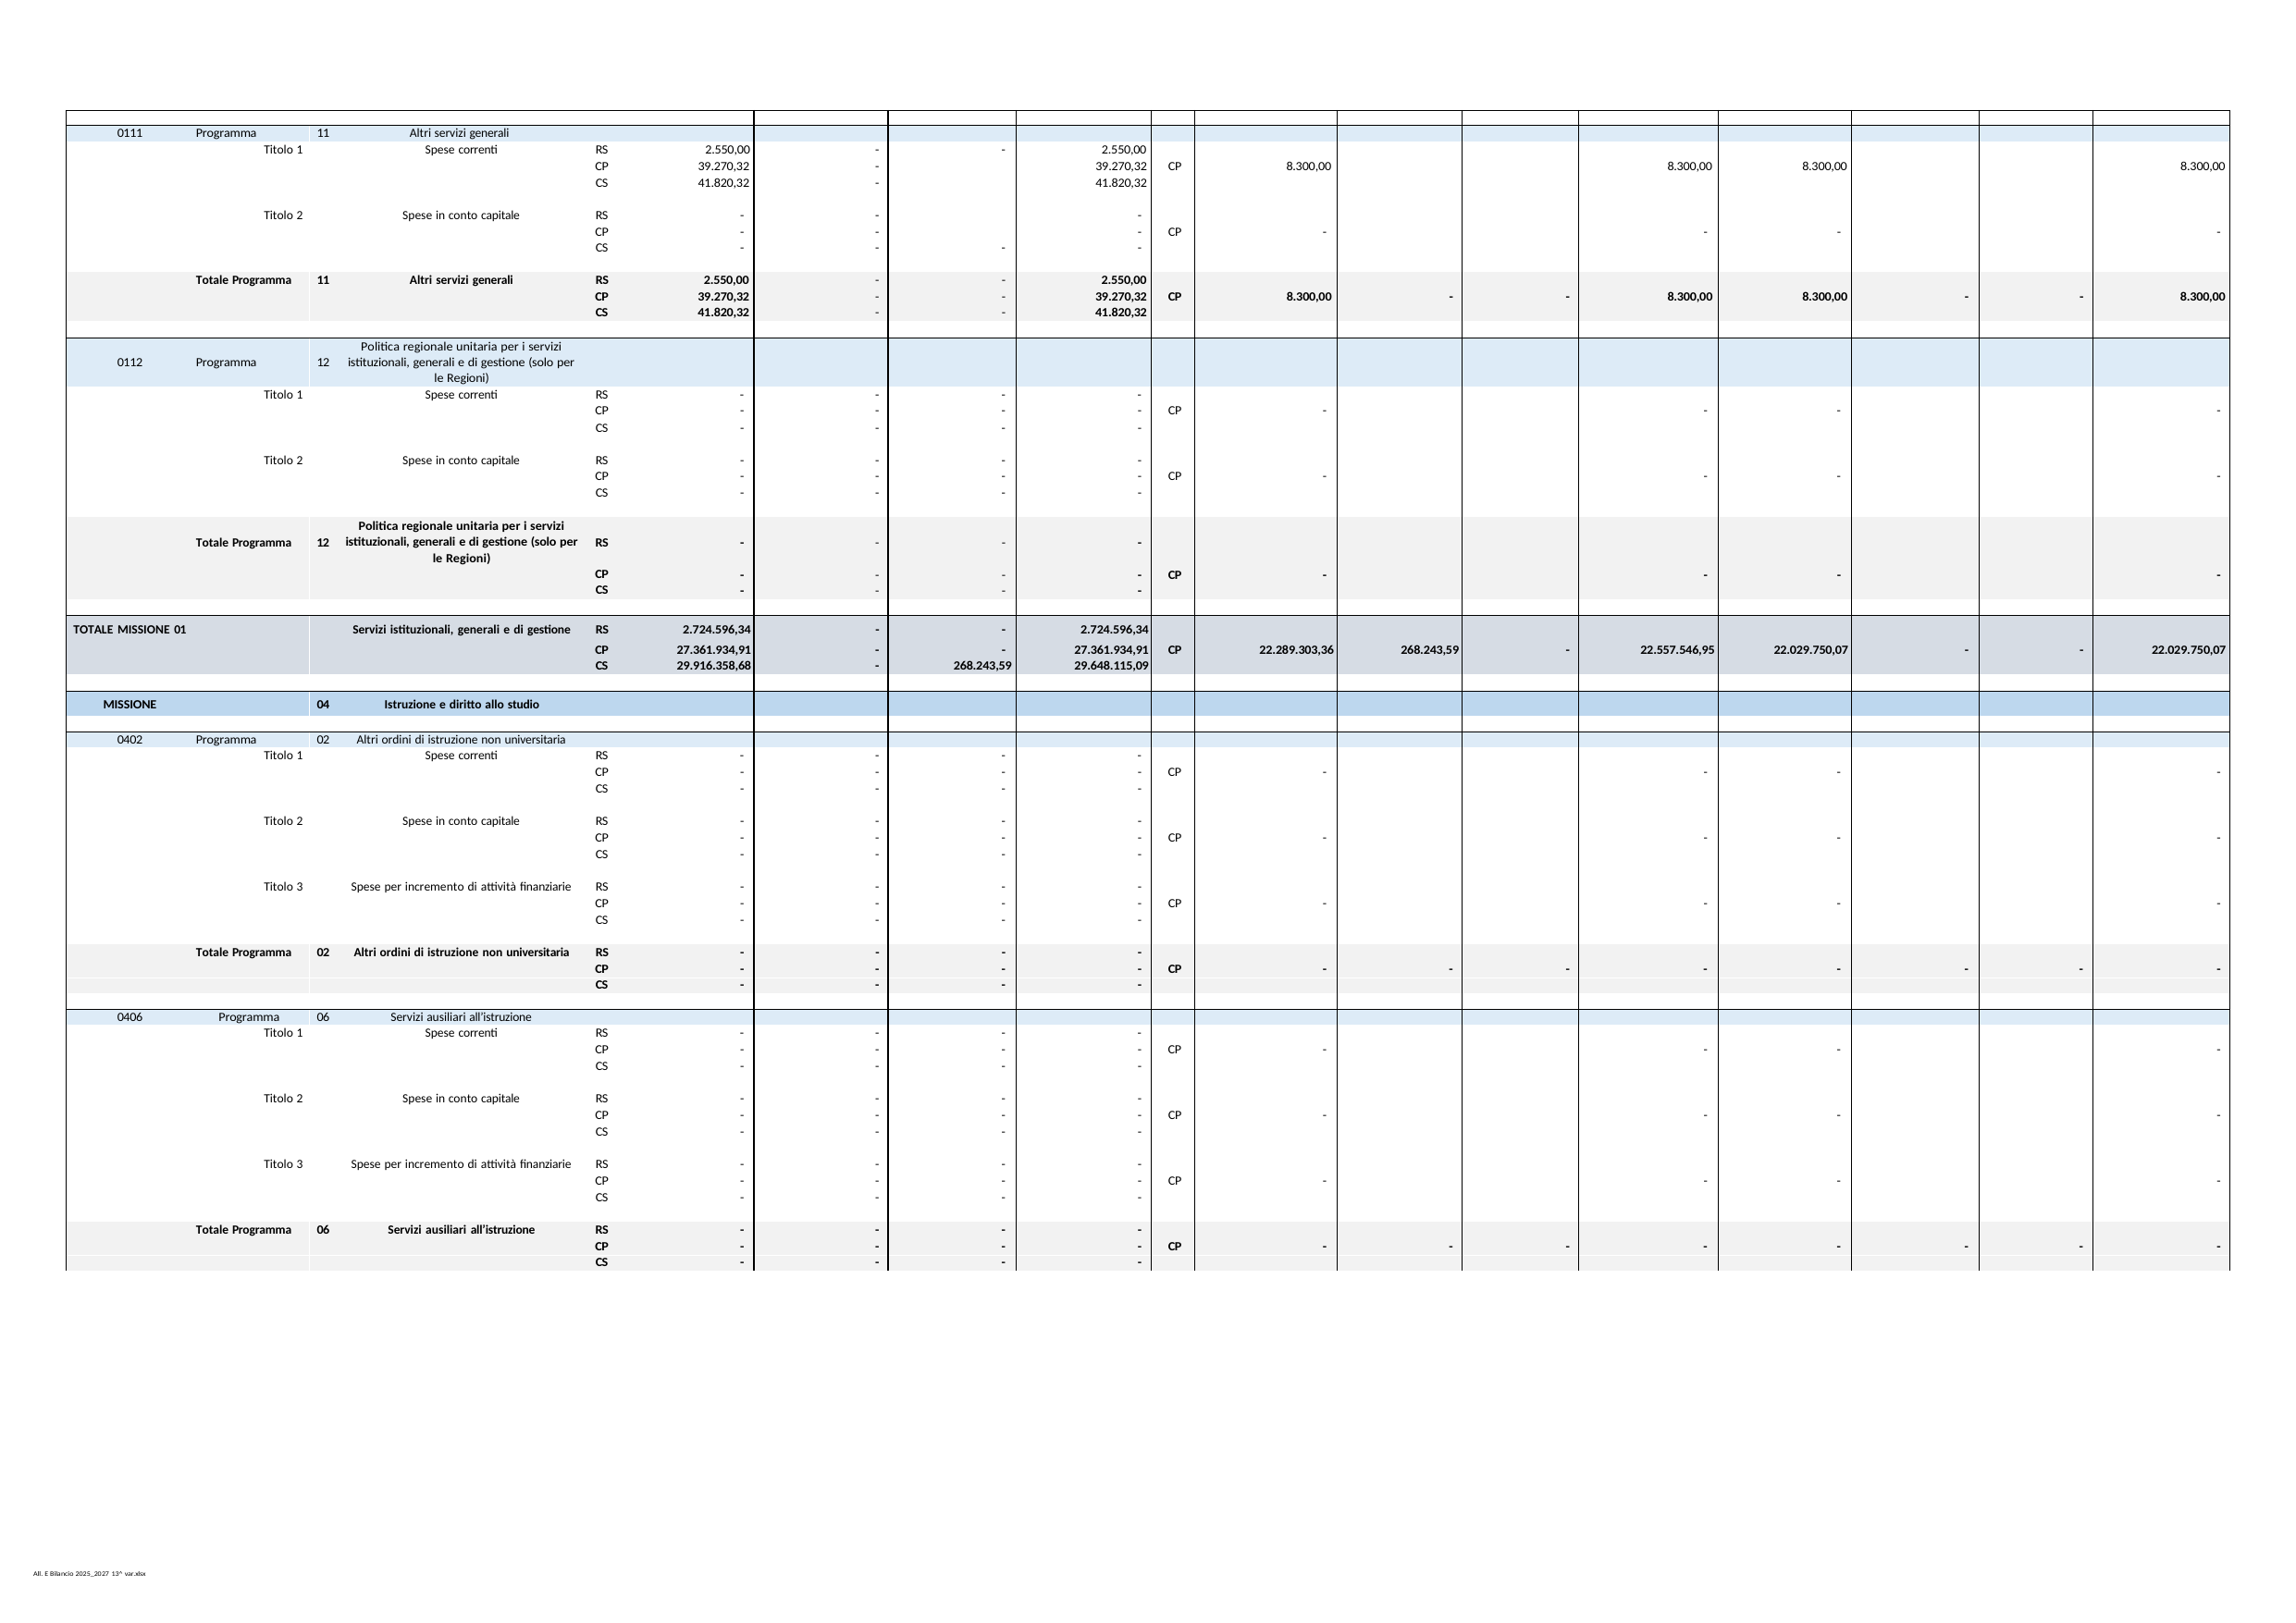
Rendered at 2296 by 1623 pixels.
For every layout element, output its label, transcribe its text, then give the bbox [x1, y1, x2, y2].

table_cell [1579, 1059, 1718, 1083]
table_cell - [1852, 1239, 1979, 1255]
table_cell [1579, 805, 1718, 830]
table_cell [582, 732, 621, 747]
table_cell [1195, 141, 1337, 159]
table_cell RS CP CS [582, 517, 621, 599]
table_cell RS [582, 944, 621, 962]
table_cell [1017, 716, 1151, 732]
table_cell [1195, 847, 1337, 871]
table_cell [1579, 674, 1718, 691]
table_cell [2093, 692, 2229, 716]
table_cell [310, 962, 340, 977]
table_cell - [1719, 1108, 1851, 1125]
table_cell [1980, 732, 2092, 747]
table_cell - [1579, 403, 1718, 420]
table_cell - [889, 420, 1016, 445]
table_cell [1195, 692, 1337, 716]
table_cell [67, 765, 191, 781]
table_cell [2093, 272, 2229, 289]
table_cell [191, 159, 309, 175]
table_cell [191, 659, 309, 674]
table_cell CP [1152, 1174, 1194, 1190]
table_cell [1719, 306, 1851, 321]
table_cell 8.300,00 [1579, 159, 1718, 175]
table_cell [1980, 993, 2092, 1009]
table_cell [1980, 306, 2092, 321]
table_cell - [1195, 765, 1337, 781]
table_cell [755, 674, 887, 691]
table_cell [1338, 322, 1462, 337]
table_cell [2093, 338, 2229, 387]
table_cell Titolo 2 [191, 805, 309, 830]
table_cell - [621, 962, 753, 977]
table_cell [310, 616, 340, 640]
table_cell [310, 781, 340, 805]
table_cell [1463, 517, 1578, 599]
table_cell [1463, 747, 1578, 944]
table_cell - [889, 962, 1016, 977]
table_cell - [889, 944, 1016, 962]
table_cell [310, 659, 340, 674]
table_cell - [755, 159, 887, 175]
table_cell [1579, 781, 1718, 805]
table_cell [1980, 692, 2092, 716]
table_cell - [1579, 1174, 1718, 1190]
table_cell [67, 896, 191, 913]
table_cell CP [1152, 403, 1194, 420]
table_cell [1852, 659, 1979, 674]
table_cell [1195, 1256, 1337, 1271]
table_cell [310, 159, 340, 175]
table_cell [1195, 584, 1337, 599]
table_cell - [755, 616, 887, 640]
table_cell - [621, 747, 753, 765]
table_cell - [755, 445, 887, 469]
table_cell [1719, 584, 1851, 599]
table_cell Titolo 2 [191, 1083, 309, 1108]
table_cell [67, 272, 191, 289]
table_cell [310, 978, 340, 993]
table_cell [1152, 805, 1194, 830]
table_cell CP [1152, 896, 1194, 913]
table_cell [2093, 420, 2229, 445]
table_cell [340, 1256, 582, 1271]
table_cell [582, 338, 621, 387]
table_cell [1195, 1010, 1337, 1025]
table_cell - [2093, 1108, 2229, 1125]
table_cell - [1017, 517, 1151, 559]
table_cell - [621, 1149, 753, 1174]
table_cell [67, 599, 753, 615]
table_cell [310, 486, 340, 517]
table_cell - [755, 225, 887, 240]
table_cell - [621, 871, 753, 896]
table_cell [889, 674, 1016, 691]
table_cell - [1017, 1025, 1151, 1042]
table_cell - [889, 830, 1016, 847]
table_cell [1463, 1256, 1578, 1271]
table_cell [1195, 716, 1337, 732]
table_cell RS [582, 747, 621, 765]
table_cell [191, 1042, 309, 1059]
table_cell [1980, 1010, 2092, 1025]
table_cell [1579, 141, 1718, 159]
table_cell [340, 1190, 582, 1222]
table_cell [67, 387, 191, 403]
table_cell [1719, 993, 1851, 1009]
table_cell - [1017, 1059, 1151, 1083]
table_cell - [755, 175, 887, 200]
table_cell [1195, 805, 1337, 830]
table_cell [1195, 659, 1337, 674]
table_cell CS [582, 659, 621, 674]
table_cell [1463, 674, 1578, 691]
table_cell Politica regionale unitaria per i servizi istituzionali, generali e di gestione (solo per le Regioni) [340, 517, 582, 599]
table_cell - [1719, 559, 1851, 584]
table_cell CS [582, 913, 621, 944]
table_cell [1017, 674, 1151, 691]
table_cell [2093, 111, 2229, 125]
table_cell CP [582, 896, 621, 913]
table_cell - [755, 978, 887, 993]
table_cell - [889, 469, 1016, 486]
table_cell [1152, 387, 1194, 403]
table_cell [1017, 732, 1151, 747]
table_cell [1852, 517, 1979, 599]
table_cell [1852, 599, 1979, 615]
table_cell [67, 469, 191, 486]
table_cell [1579, 387, 1718, 403]
table_cell [1852, 944, 1979, 962]
table_cell - [1017, 486, 1151, 517]
table_cell [2093, 1025, 2229, 1042]
table_cell - [621, 1222, 753, 1239]
table_cell 22.029.750,07 [2093, 640, 2229, 659]
table_cell [191, 1190, 309, 1222]
table_cell - [621, 403, 753, 420]
table_cell [1579, 1025, 1718, 1042]
table_cell [67, 1239, 191, 1255]
table_cell [340, 306, 582, 321]
table_cell - [889, 1190, 1016, 1222]
table_cell TOTALE MISSIONE 01 [67, 616, 191, 640]
table_cell [1719, 240, 1851, 272]
table_cell [67, 805, 191, 830]
table_cell [2093, 1010, 2229, 1025]
table_cell [191, 765, 309, 781]
table_cell - [1980, 1239, 2092, 1255]
table_cell [340, 225, 582, 240]
table_cell - [621, 225, 753, 240]
table_cell [310, 640, 340, 659]
table_cell [1719, 387, 1851, 403]
table_cell - [755, 240, 887, 272]
table_cell 22.557.546,95 [1579, 640, 1718, 659]
table_cell [1579, 1222, 1718, 1239]
table_cell [1152, 126, 1194, 141]
table_cell [1579, 659, 1718, 674]
table_cell [1719, 1010, 1851, 1025]
table_cell [2093, 599, 2229, 615]
table_cell [1980, 126, 2092, 141]
table_cell [340, 781, 582, 805]
table_cell [67, 175, 191, 200]
table_cell RS [582, 200, 621, 224]
table_cell [1719, 659, 1851, 674]
table_cell [67, 322, 753, 337]
table_cell RS [582, 1083, 621, 1108]
table_cell - [621, 1025, 753, 1042]
table_cell - [889, 1174, 1016, 1190]
table_cell [2093, 584, 2229, 599]
table_cell [191, 240, 309, 272]
table_cell RS [582, 141, 621, 159]
table_cell [191, 616, 309, 640]
table_cell [1463, 692, 1578, 716]
table_cell [1463, 978, 1578, 993]
table_cell [1017, 126, 1151, 141]
table_cell CP [582, 289, 621, 306]
table_cell 22.029.750,07 [1719, 640, 1851, 659]
table_cell [1152, 732, 1194, 747]
table_cell [191, 1174, 309, 1190]
table_cell [2093, 805, 2229, 830]
table_cell [67, 871, 191, 896]
table_cell [1463, 716, 1578, 732]
table_cell [310, 1174, 340, 1190]
table_cell [191, 962, 309, 977]
table_cell [1195, 338, 1337, 387]
table_cell [67, 289, 191, 306]
table_cell [1017, 322, 1151, 337]
table_cell [1195, 781, 1337, 805]
table_cell - [2093, 1239, 2229, 1255]
table_cell [340, 896, 582, 913]
table_cell [1719, 674, 1851, 691]
table_cell [1852, 978, 1979, 993]
table_cell - [1017, 871, 1151, 896]
table_cell [191, 469, 309, 486]
table_cell [1719, 1190, 1851, 1222]
table_cell [1579, 913, 1718, 944]
table_cell [1980, 1222, 2092, 1239]
table_cell [1195, 517, 1337, 559]
table_cell [2093, 871, 2229, 896]
table_cell [310, 420, 340, 445]
table_cell [340, 830, 582, 847]
table_cell - [755, 486, 887, 517]
table_cell [1338, 126, 1462, 141]
table_cell [1338, 1256, 1462, 1271]
table_cell 8.300,00 [2093, 289, 2229, 306]
table_cell 2.550,00 [1017, 141, 1151, 159]
table_cell [1195, 978, 1337, 993]
table_cell [1719, 1222, 1851, 1239]
table_cell [191, 847, 309, 871]
table_cell - [2093, 962, 2229, 977]
table_cell - [1017, 781, 1151, 805]
table_cell 8.300,00 [1195, 289, 1337, 306]
table_cell [67, 659, 191, 674]
table_cell [340, 289, 582, 306]
table_cell CP [582, 1108, 621, 1125]
table_cell - [621, 1108, 753, 1125]
table_cell [2093, 1059, 2229, 1083]
table_cell RS [582, 1222, 621, 1239]
table_cell [1195, 126, 1337, 141]
table_cell [1152, 1149, 1194, 1174]
table_cell Titolo 1 [191, 1025, 309, 1042]
table_cell Programma [191, 1010, 309, 1025]
table_cell [191, 175, 309, 200]
table_cell - [889, 896, 1016, 913]
table_cell - [889, 1059, 1016, 1083]
table_cell [1463, 306, 1578, 321]
table_cell - [889, 559, 1016, 584]
table_cell - [1195, 469, 1337, 486]
table_cell [1338, 978, 1462, 993]
table_cell - [755, 1059, 887, 1083]
table_cell - [755, 962, 887, 977]
table_cell [621, 338, 753, 387]
table_cell [310, 1239, 340, 1255]
table_cell [1338, 338, 1462, 387]
table_cell CP [1152, 1108, 1194, 1125]
table_cell CP [1152, 1042, 1194, 1059]
table_cell [1719, 692, 1851, 716]
table_cell [1719, 1256, 1851, 1271]
table_cell [1980, 272, 2092, 289]
table_cell - [889, 584, 1016, 599]
table_cell [1152, 240, 1194, 272]
table_cell [1980, 599, 2092, 615]
table_cell [191, 896, 309, 913]
table_cell [1338, 517, 1462, 599]
table_cell - [755, 659, 887, 674]
table_cell - [2093, 1174, 2229, 1190]
table_cell [1719, 781, 1851, 805]
table_cell - [889, 387, 1016, 403]
table_cell - [1719, 1174, 1851, 1190]
table_cell Titolo 3 [191, 1149, 309, 1174]
table_cell - [755, 765, 887, 781]
table_cell [1719, 141, 1851, 159]
table_cell [1017, 111, 1151, 125]
table_cell Titolo 3 [191, 871, 309, 896]
table_cell - [889, 1042, 1016, 1059]
table_cell CP [1152, 962, 1194, 977]
table_cell CS [582, 1059, 621, 1083]
table_cell [1152, 1222, 1194, 1239]
table_cell - [889, 272, 1016, 289]
table_cell [67, 674, 753, 691]
table_cell [1980, 1256, 2092, 1271]
table_cell - [621, 200, 753, 224]
table_cell - [1017, 445, 1151, 469]
table_cell Spese per incremento di attività finanziarie [340, 1149, 582, 1174]
table_cell 8.300,00 [2093, 159, 2229, 175]
table_cell - [1195, 1239, 1337, 1255]
table_cell [191, 225, 309, 240]
table_cell - [1719, 469, 1851, 486]
table_cell [1195, 445, 1337, 469]
table_cell [191, 692, 309, 716]
table_cell Istruzione e diritto allo studio [340, 692, 582, 716]
table_cell [1579, 445, 1718, 469]
table_cell [1852, 1222, 1979, 1239]
table_cell Spese correnti [340, 747, 582, 765]
table_cell - [1463, 289, 1578, 306]
table_cell [310, 1083, 340, 1108]
table_cell [2093, 978, 2229, 993]
table_cell [1852, 732, 1979, 747]
table_cell [1017, 692, 1151, 716]
table_cell [310, 240, 340, 272]
table_cell [1719, 599, 1851, 615]
table_cell [191, 306, 309, 321]
table_cell [1852, 141, 1979, 272]
table_cell 8.300,00 [1719, 289, 1851, 306]
table_cell [1980, 387, 2092, 517]
table_cell - [889, 1149, 1016, 1174]
table_cell [2093, 732, 2229, 747]
table_cell [1017, 599, 1151, 615]
table_cell CP [1152, 559, 1194, 584]
table_cell [1719, 420, 1851, 445]
table_cell - [2093, 559, 2229, 584]
table_cell [1852, 306, 1979, 321]
table_cell [1463, 387, 1578, 517]
table_cell [889, 126, 1016, 141]
table_cell [310, 200, 340, 224]
table_cell [67, 847, 191, 871]
table_cell [1980, 944, 2092, 962]
table_cell - [621, 1083, 753, 1108]
table_cell [1980, 674, 2092, 691]
table_cell [1579, 126, 1718, 141]
table_cell [2093, 141, 2229, 159]
table_cell [1152, 659, 1194, 674]
table_cell [1980, 517, 2092, 599]
table_cell - [889, 747, 1016, 765]
table_cell [1152, 781, 1194, 805]
table_cell [1195, 111, 1337, 125]
table_cell [1338, 141, 1462, 272]
table_cell Totale Programma [191, 1222, 309, 1239]
table_cell - [1195, 962, 1337, 977]
table_cell - [621, 830, 753, 847]
table_cell [1579, 338, 1718, 387]
table_cell [1338, 716, 1462, 732]
table_cell [1719, 732, 1851, 747]
table_cell [310, 445, 340, 469]
table_cell [310, 1190, 340, 1222]
table_cell 06 [310, 1010, 340, 1025]
table_cell [67, 517, 191, 599]
table_cell [1152, 486, 1194, 517]
table_cell [1152, 674, 1194, 691]
table_cell - [1017, 1125, 1151, 1149]
table_cell - [1463, 962, 1578, 977]
table_cell [310, 747, 340, 765]
table_cell Servizi ausiliari all’istruzione [340, 1010, 582, 1025]
table_cell - [755, 913, 887, 944]
table_cell 29.916.358,68 [621, 659, 753, 674]
table_cell [1579, 486, 1718, 517]
table_cell CP [582, 962, 621, 977]
table_cell [340, 420, 582, 445]
table_cell 0112 [67, 338, 191, 387]
table_cell [310, 175, 340, 200]
table_cell [1152, 306, 1194, 321]
table_cell - [621, 944, 753, 962]
table_cell [1338, 306, 1462, 321]
table_cell [1852, 674, 1979, 691]
table_cell - [1338, 289, 1462, 306]
table_cell - [1719, 225, 1851, 240]
table_cell [2093, 747, 2229, 765]
table_cell CS [582, 1256, 621, 1271]
table_cell [1195, 387, 1337, 403]
table_cell [1152, 747, 1194, 765]
table_cell - [1017, 225, 1151, 240]
table_cell [1195, 240, 1337, 272]
table_cell CP [582, 159, 621, 175]
table_cell - [621, 486, 753, 517]
table_cell [310, 1042, 340, 1059]
table_cell - [889, 1222, 1016, 1239]
table_cell [191, 830, 309, 847]
table_cell - [755, 781, 887, 805]
table_cell [1195, 322, 1337, 337]
table_cell [1152, 871, 1194, 896]
table_cell [340, 403, 582, 420]
table_cell 0111 [67, 126, 191, 141]
table_cell - [1980, 962, 2092, 977]
table_cell [1152, 944, 1194, 962]
table_cell 39.270,32 [621, 289, 753, 306]
table_cell - [889, 403, 1016, 420]
table_cell - [1579, 830, 1718, 847]
table_cell [1152, 913, 1194, 944]
table_cell - [1579, 1108, 1718, 1125]
table_cell [310, 896, 340, 913]
table_cell [1338, 659, 1462, 674]
table_cell - [1017, 1239, 1151, 1255]
table_cell Titolo 1 [191, 387, 309, 403]
table_cell [1579, 240, 1718, 272]
table_cell [1195, 1125, 1337, 1149]
table_cell [1980, 659, 2092, 674]
table_cell [67, 306, 191, 321]
table_cell - [889, 871, 1016, 896]
table_cell [1195, 486, 1337, 517]
table_cell [1579, 732, 1718, 747]
table_cell [1579, 871, 1718, 896]
table_cell - [1195, 559, 1337, 584]
table_cell - [621, 1125, 753, 1149]
table_cell [340, 175, 582, 200]
table_cell CP [582, 1042, 621, 1059]
table_cell - [755, 847, 887, 871]
table_cell Politica regionale unitaria per i servizi istituzionali, generali e di gestione (solo per le Regioni) [340, 338, 582, 387]
table_cell [2093, 1256, 2229, 1271]
table_cell [1195, 599, 1337, 615]
table_cell [2093, 659, 2229, 674]
table_cell Servizi ausiliari all’istruzione [340, 1222, 582, 1239]
table_cell [67, 486, 191, 517]
table_cell [1719, 486, 1851, 517]
table_cell - [1017, 240, 1151, 272]
table_cell [340, 962, 582, 977]
table_cell - [1017, 944, 1151, 962]
table_cell [755, 338, 887, 387]
table_cell - [755, 387, 887, 403]
table_cell [1195, 993, 1337, 1009]
table_cell [340, 1042, 582, 1059]
table_cell [1338, 732, 1462, 747]
table_cell - [889, 141, 1016, 159]
table_cell [1152, 517, 1194, 559]
table_cell CP [582, 1239, 621, 1255]
table_cell [889, 159, 1016, 175]
table_cell [340, 159, 582, 175]
table_cell [340, 847, 582, 871]
table_cell - [889, 1239, 1016, 1255]
table_cell - [1579, 896, 1718, 913]
table_cell [1463, 616, 1578, 640]
table_cell - [1579, 1042, 1718, 1059]
table_cell CP [582, 765, 621, 781]
table_cell 268.243,59 [889, 659, 1016, 674]
table_cell [1719, 847, 1851, 871]
table_cell [621, 692, 753, 716]
table_cell RS [582, 387, 621, 403]
table_cell 12 [310, 338, 340, 387]
table_cell [67, 1149, 191, 1174]
table_cell [340, 659, 582, 674]
table_cell [621, 1010, 753, 1025]
table_cell [67, 1190, 191, 1222]
table_cell [2093, 175, 2229, 200]
table_cell - [621, 1059, 753, 1083]
table_cell [889, 200, 1016, 224]
table_cell [2093, 1222, 2229, 1239]
table_cell [1152, 141, 1194, 159]
table_cell [1719, 871, 1851, 896]
table_cell [755, 732, 887, 747]
table_cell - [755, 1125, 887, 1149]
table_cell [67, 781, 191, 805]
table_cell [1195, 1222, 1337, 1239]
table_cell [67, 944, 191, 962]
table_cell [1463, 993, 1578, 1009]
table_cell [310, 1256, 340, 1271]
table_cell - [1579, 962, 1718, 977]
table_cell [1852, 338, 1979, 387]
table_cell - [755, 1025, 887, 1042]
table_cell 11 [310, 272, 340, 289]
table_cell [1338, 993, 1462, 1009]
table_cell [1719, 747, 1851, 765]
table_cell [1719, 126, 1851, 141]
table_cell RS [582, 1149, 621, 1174]
table_cell Programma [191, 338, 309, 387]
table_cell [1980, 111, 2092, 125]
table_cell - [1719, 403, 1851, 420]
table_cell 27.361.934,91 [1017, 640, 1151, 659]
table_cell - [1719, 962, 1851, 977]
table_cell RS [582, 1025, 621, 1042]
table_cell [67, 1025, 191, 1042]
table_cell [310, 1025, 340, 1042]
table_cell [889, 692, 1016, 716]
table_cell [1152, 200, 1194, 224]
table_cell - [889, 1108, 1016, 1125]
table_cell CP [1152, 469, 1194, 486]
table_cell CP [1152, 640, 1194, 659]
table_cell [67, 1083, 191, 1108]
table_cell [67, 978, 191, 993]
table_cell [1152, 616, 1194, 640]
table_cell [1463, 272, 1578, 289]
table_cell [2093, 781, 2229, 805]
table_cell [1719, 944, 1851, 962]
table_cell - [889, 847, 1016, 871]
table_cell - [1017, 200, 1151, 224]
table_cell [340, 1174, 582, 1190]
table_cell - [621, 387, 753, 403]
table_cell - [889, 781, 1016, 805]
table_cell [1579, 599, 1718, 615]
table_cell [1719, 1025, 1851, 1042]
table_cell 0402 [67, 732, 191, 747]
table_cell 41.820,32 [621, 175, 753, 200]
table_cell [1719, 913, 1851, 944]
table_cell Titolo 2 [191, 445, 309, 469]
table_cell [582, 1010, 621, 1025]
table_cell [1980, 747, 2092, 944]
table_cell [1195, 674, 1337, 691]
table_cell [1980, 616, 2092, 640]
table_cell [1152, 993, 1194, 1009]
table_cell - [889, 306, 1016, 321]
table_cell RS [582, 616, 621, 640]
table_cell 12 [310, 517, 340, 599]
table_cell [1579, 1083, 1718, 1108]
table_cell [340, 1125, 582, 1149]
table_cell - [755, 944, 887, 962]
table_cell - [755, 517, 887, 559]
table_cell [1195, 1025, 1337, 1042]
table_cell 06 [310, 1222, 340, 1239]
table_cell [1152, 584, 1194, 599]
table_cell [2093, 486, 2229, 517]
table_cell [1719, 517, 1851, 559]
table_cell 8.300,00 [1579, 289, 1718, 306]
table_cell [1152, 1059, 1194, 1083]
table_cell Programma [191, 126, 309, 141]
table_cell [1195, 1149, 1337, 1174]
table_cell [1195, 871, 1337, 896]
table_cell [755, 692, 887, 716]
table_cell [2093, 1083, 2229, 1108]
table_cell - [621, 1256, 753, 1271]
table_cell - [621, 765, 753, 781]
table_cell - [2093, 469, 2229, 486]
table_cell [67, 1222, 191, 1239]
table_cell [1195, 732, 1337, 747]
table_cell [1195, 200, 1337, 224]
table_cell [889, 1010, 1016, 1025]
table_cell [2093, 716, 2229, 732]
table_cell [1579, 1010, 1718, 1025]
table_cell 11 [310, 126, 340, 141]
table_cell [191, 781, 309, 805]
table_cell - [1017, 469, 1151, 486]
table_cell [1195, 616, 1337, 640]
table_cell [1463, 1025, 1578, 1222]
table_cell [340, 469, 582, 486]
table_cell - [1017, 1174, 1151, 1190]
table_cell [2093, 445, 2229, 469]
table_cell [310, 805, 340, 830]
table_cell - [1017, 1083, 1151, 1108]
table_cell [191, 978, 309, 993]
table_cell [67, 111, 753, 125]
table_cell - [1463, 640, 1578, 659]
table_cell Totale Programma [191, 272, 309, 289]
table_cell [1195, 175, 1337, 200]
table_cell CP [582, 403, 621, 420]
table_cell Servizi istituzionali, generali e di gestione [340, 616, 582, 640]
table_cell - [889, 517, 1016, 559]
table_cell [67, 1174, 191, 1190]
table_cell [2093, 387, 2229, 403]
table_cell [67, 200, 191, 224]
table_cell [67, 830, 191, 847]
table_cell CP [1152, 225, 1194, 240]
table_cell [310, 1059, 340, 1083]
table_cell - [755, 584, 887, 599]
table_cell [2093, 1190, 2229, 1222]
table_cell Altri servizi generali [340, 126, 753, 141]
table_cell - [1579, 469, 1718, 486]
table_cell CS [582, 978, 621, 993]
table_cell [1579, 944, 1718, 962]
table_cell [889, 225, 1016, 240]
table_cell [67, 716, 753, 732]
table_cell [1338, 387, 1462, 517]
table_cell [1852, 111, 1979, 125]
table_cell [191, 1125, 309, 1149]
table_cell Spese in conto capitale [340, 1083, 582, 1108]
table_cell - [755, 200, 887, 224]
table_cell 22.289.303,36 [1195, 640, 1337, 659]
table_cell 2.724.596,34 [621, 616, 753, 640]
table_cell [1017, 1010, 1151, 1025]
table_cell CS [582, 306, 621, 321]
table_cell [1195, 420, 1337, 445]
table_cell 2.550,00 [621, 272, 753, 289]
table_cell [310, 306, 340, 321]
table_cell [1852, 272, 1979, 289]
table_cell [2093, 1125, 2229, 1149]
table_cell [1719, 272, 1851, 289]
table_cell [340, 913, 582, 944]
table_cell 04 [310, 692, 340, 716]
table_cell CP [1152, 1239, 1194, 1255]
table_cell [1463, 322, 1578, 337]
table_cell - [2093, 765, 2229, 781]
table_cell - [1017, 1042, 1151, 1059]
table_cell - [755, 1149, 887, 1174]
table_cell [1579, 616, 1718, 640]
table_cell CS [582, 240, 621, 272]
table_cell [1338, 1025, 1462, 1222]
table_cell [67, 962, 191, 977]
table_cell - [621, 469, 753, 486]
table_cell [1152, 420, 1194, 445]
table_cell [1980, 978, 2092, 993]
table_cell [889, 338, 1016, 387]
table_cell CP [582, 640, 621, 659]
table_cell [1152, 692, 1194, 716]
table_cell - [1017, 847, 1151, 871]
table_cell - [755, 469, 887, 486]
table_cell RS [582, 871, 621, 896]
table_cell [340, 978, 582, 993]
table_cell [310, 1125, 340, 1149]
table_cell [1719, 805, 1851, 830]
table_cell [67, 1059, 191, 1083]
table_cell [191, 1108, 309, 1125]
table_cell [889, 716, 1016, 732]
table_cell [1463, 599, 1578, 615]
table_cell - [1579, 1239, 1718, 1255]
table_cell [1852, 747, 1979, 944]
table_cell 39.270,32 [1017, 159, 1151, 175]
table_cell - [755, 830, 887, 847]
table_cell [1152, 1010, 1194, 1025]
table_cell - [889, 1025, 1016, 1042]
table_cell [2093, 200, 2229, 224]
table_cell - [1852, 640, 1979, 659]
table_cell [1579, 111, 1718, 125]
table_cell - [1017, 978, 1151, 993]
table_cell [1017, 338, 1151, 387]
table_cell [191, 289, 309, 306]
table_cell Spese correnti [340, 1025, 582, 1042]
table_cell - [755, 272, 887, 289]
table_cell - [1017, 765, 1151, 781]
table_cell - [621, 978, 753, 993]
table_cell Spese in conto capitale [340, 805, 582, 830]
table_cell 39.270,32 [621, 159, 753, 175]
table_cell [1195, 913, 1337, 944]
table_cell [310, 403, 340, 420]
table_cell [310, 1108, 340, 1125]
table_cell [191, 486, 309, 517]
table_cell Titolo 1 [191, 141, 309, 159]
table_cell - [755, 420, 887, 445]
table_cell [582, 692, 621, 716]
table_cell Titolo 2 [191, 200, 309, 224]
table_cell Spese correnti [340, 141, 582, 159]
table_cell [1195, 1059, 1337, 1083]
table_cell [1152, 272, 1194, 289]
table_cell [755, 599, 887, 615]
table_cell [1852, 387, 1979, 517]
table_cell [1338, 944, 1462, 962]
table_cell [755, 111, 887, 125]
table_cell [889, 993, 1016, 1009]
table_cell - [621, 1042, 753, 1059]
table_cell RS [582, 445, 621, 469]
table_cell [1719, 322, 1851, 337]
table_cell - [755, 1239, 887, 1255]
table_cell - [1195, 225, 1337, 240]
table_cell - [889, 1125, 1016, 1149]
table_cell - [621, 420, 753, 445]
table_cell - [1017, 403, 1151, 420]
table_cell RS [582, 805, 621, 830]
table_cell [67, 240, 191, 272]
table_cell - [621, 805, 753, 830]
table_cell [2093, 240, 2229, 272]
table_cell [755, 126, 887, 141]
table_cell - [2093, 225, 2229, 240]
table_cell [1719, 1149, 1851, 1174]
table_cell [310, 1149, 340, 1174]
table_cell - [889, 805, 1016, 830]
table_cell [340, 1108, 582, 1125]
table_cell [2093, 944, 2229, 962]
table_cell - [621, 913, 753, 944]
table_cell [1719, 111, 1851, 125]
table_cell - [1719, 1239, 1851, 1255]
table_cell CP [582, 469, 621, 486]
table_cell - [1719, 830, 1851, 847]
table_cell [1152, 847, 1194, 871]
table_cell [67, 640, 191, 659]
table_cell - [1980, 289, 2092, 306]
table_cell - [1338, 1239, 1462, 1255]
table_cell [1463, 1222, 1578, 1239]
table_cell - [621, 896, 753, 913]
table_cell - [755, 403, 887, 420]
table_cell [1463, 338, 1578, 387]
table_cell - [1017, 805, 1151, 830]
table_cell - [1195, 1042, 1337, 1059]
table_cell 41.820,32 [621, 306, 753, 321]
table_cell Spese per incremento di attività finanziarie [340, 871, 582, 896]
table_cell - [1719, 765, 1851, 781]
table_cell [1463, 944, 1578, 962]
table_cell [1463, 659, 1578, 674]
table_cell CS [582, 420, 621, 445]
table_cell [1719, 716, 1851, 732]
table_cell - [755, 1190, 887, 1222]
table_cell RS [582, 272, 621, 289]
table_cell [1579, 517, 1718, 559]
table_cell [1719, 1059, 1851, 1083]
table_cell CS [582, 1190, 621, 1222]
table_cell 29.648.115,09 [1017, 659, 1151, 674]
table_cell [1152, 1083, 1194, 1108]
table_cell - [755, 805, 887, 830]
table_cell - [2093, 830, 2229, 847]
table_cell CS [582, 847, 621, 871]
table_cell - [621, 445, 753, 469]
table_cell [67, 1125, 191, 1149]
table_cell [67, 1256, 191, 1271]
table_cell [1152, 1190, 1194, 1222]
table_cell [310, 765, 340, 781]
table_cell - [889, 913, 1016, 944]
table_cell [1719, 1125, 1851, 1149]
table_cell - [621, 1239, 753, 1255]
table_cell CS [582, 1125, 621, 1149]
table_cell - [755, 559, 887, 584]
table_cell [1152, 716, 1194, 732]
table_cell CS [582, 486, 621, 517]
table_cell [1195, 747, 1337, 765]
table_cell - [621, 1190, 753, 1222]
table_cell - [755, 1042, 887, 1059]
table_cell [2093, 306, 2229, 321]
table_cell [67, 445, 191, 469]
table_cell [2093, 913, 2229, 944]
table_cell [1579, 1190, 1718, 1222]
table_cell [889, 111, 1016, 125]
table_cell [1152, 111, 1194, 125]
table_cell [1719, 200, 1851, 224]
table_cell - [1017, 1108, 1151, 1125]
table_cell [1579, 272, 1718, 289]
table_cell [310, 871, 340, 896]
table_cell - [1017, 420, 1151, 445]
table_cell [310, 913, 340, 944]
table_cell [1852, 1256, 1979, 1271]
table_cell [1579, 1256, 1718, 1271]
table_cell [1719, 338, 1851, 387]
table_cell Totale Programma [191, 944, 309, 962]
table_cell [1852, 716, 1979, 732]
table_cell - [1195, 1174, 1337, 1190]
table_cell - [889, 486, 1016, 517]
table_cell [191, 1239, 309, 1255]
table_cell 02 [310, 944, 340, 962]
table_cell - [755, 141, 887, 159]
table_cell [310, 469, 340, 486]
table_cell - [1719, 896, 1851, 913]
table_cell CP [1152, 159, 1194, 175]
table_cell - [755, 896, 887, 913]
table_cell [1338, 747, 1462, 944]
table_cell - [2093, 896, 2229, 913]
table_cell [1152, 322, 1194, 337]
table_cell [67, 225, 191, 240]
table_cell - [1195, 896, 1337, 913]
table_cell - [889, 289, 1016, 306]
table_cell - [889, 1256, 1016, 1271]
table_cell 2.550,00 [621, 141, 753, 159]
table_cell CP [582, 830, 621, 847]
table_cell [310, 141, 340, 159]
table_cell - [2093, 403, 2229, 420]
table_cell [191, 403, 309, 420]
table_cell [2093, 1149, 2229, 1174]
table_cell [1463, 141, 1578, 272]
table_cell - [1852, 289, 1979, 306]
table_cell - [889, 240, 1016, 272]
table_cell [1463, 1010, 1578, 1025]
table_cell [1338, 616, 1462, 640]
table_cell - [889, 640, 1016, 659]
table_cell [1152, 445, 1194, 469]
table_cell [67, 403, 191, 420]
table_cell - [1017, 913, 1151, 944]
table_cell Titolo 1 [191, 747, 309, 765]
table_cell [1719, 445, 1851, 469]
table_cell [1338, 1010, 1462, 1025]
table_cell [340, 240, 582, 272]
table_cell 41.820,32 [1017, 306, 1151, 321]
table_cell [755, 993, 887, 1009]
table_cell Programma [191, 732, 309, 747]
table_cell - [889, 445, 1016, 469]
table_cell 268.243,59 [1338, 640, 1462, 659]
table_cell [1579, 978, 1718, 993]
table_cell [1980, 338, 2092, 387]
table_cell [191, 640, 309, 659]
table_cell - [1852, 962, 1979, 977]
table_cell - [1579, 225, 1718, 240]
table_cell [340, 1059, 582, 1083]
table_cell [310, 289, 340, 306]
table_cell - [1017, 387, 1151, 403]
table_cell [1579, 584, 1718, 599]
table_cell [1195, 944, 1337, 962]
table_cell [1338, 692, 1462, 716]
table_cell [1338, 111, 1462, 125]
table_cell [1338, 1222, 1462, 1239]
table_cell - [755, 1108, 887, 1125]
table_cell [2093, 616, 2229, 640]
table_cell [1338, 674, 1462, 691]
table_cell [1719, 616, 1851, 640]
table_cell - [1980, 640, 2092, 659]
table_cell [1579, 420, 1718, 445]
table_cell [755, 322, 887, 337]
table_cell [310, 387, 340, 403]
table_cell [1719, 1083, 1851, 1108]
table_cell [310, 830, 340, 847]
table_cell [1579, 175, 1718, 200]
table_cell - [889, 1083, 1016, 1108]
table_cell Altri ordini di istruzione non universitaria [340, 944, 582, 962]
table_cell 39.270,32 [1017, 289, 1151, 306]
table_cell [1152, 978, 1194, 993]
table_cell [1152, 1125, 1194, 1149]
table_cell - [1017, 962, 1151, 977]
table_cell [1579, 1125, 1718, 1149]
table_cell [1980, 322, 2092, 337]
table_cell - [621, 240, 753, 272]
table_cell - [1017, 1149, 1151, 1174]
table_cell Spese correnti [340, 387, 582, 403]
table_cell 2.550,00 [1017, 272, 1151, 289]
table_cell - [1195, 403, 1337, 420]
table_cell [310, 847, 340, 871]
table_cell [340, 640, 582, 659]
table_cell - [1017, 830, 1151, 847]
table_cell CP [1152, 289, 1194, 306]
table_cell [67, 747, 191, 765]
table_cell - [755, 747, 887, 765]
table_cell - [889, 616, 1016, 640]
table_cell - [1017, 584, 1151, 599]
table_cell [1152, 1025, 1194, 1042]
table_cell 41.820,32 [1017, 175, 1151, 200]
table_cell [2093, 126, 2229, 141]
table_cell - [621, 1174, 753, 1190]
table_cell [1338, 272, 1462, 289]
table_cell [67, 420, 191, 445]
table_cell - [755, 1083, 887, 1108]
table_cell [1579, 716, 1718, 732]
table_cell CS [582, 781, 621, 805]
table_cell 8.300,00 [1195, 159, 1337, 175]
table_cell [1152, 338, 1194, 387]
table_cell [1195, 1083, 1337, 1108]
table_cell CP [582, 225, 621, 240]
table_cell CP [1152, 765, 1194, 781]
table_cell CP [1152, 830, 1194, 847]
table_cell [2093, 517, 2229, 559]
table_cell [67, 913, 191, 944]
table_cell Altri ordini di istruzione non universitaria [340, 732, 582, 747]
table_cell [1579, 847, 1718, 871]
table_cell [1852, 993, 1979, 1009]
table_cell Altri servizi generali [340, 272, 582, 289]
table_cell [1852, 1025, 1979, 1222]
table_cell - [889, 978, 1016, 993]
table_cell [1980, 1025, 2092, 1222]
table_cell 27.361.934,91 [621, 640, 753, 659]
table_cell [621, 732, 753, 747]
table_cell [2093, 847, 2229, 871]
table_cell - [1017, 896, 1151, 913]
table_cell [67, 141, 191, 159]
table_cell 8.300,00 [1719, 159, 1851, 175]
table_cell CS [582, 175, 621, 200]
table_cell - [1195, 830, 1337, 847]
table_cell CP [582, 1174, 621, 1190]
table_cell [340, 486, 582, 517]
table_cell - [621, 781, 753, 805]
table_cell [1579, 1149, 1718, 1174]
table_cell [1980, 141, 2092, 272]
table_cell [67, 993, 753, 1009]
table_cell [191, 1256, 309, 1271]
table_cell - [2093, 1042, 2229, 1059]
table_cell - [1579, 765, 1718, 781]
table_cell [1152, 1256, 1194, 1271]
table_cell - [1017, 559, 1151, 584]
table_cell [1017, 993, 1151, 1009]
table_cell [340, 765, 582, 781]
table_cell - [755, 306, 887, 321]
table_cell [1579, 322, 1718, 337]
table_cell - [755, 1256, 887, 1271]
table_cell - [755, 289, 887, 306]
table_cell [2093, 993, 2229, 1009]
table_cell 02 [310, 732, 340, 747]
table_cell [340, 1239, 582, 1255]
table_cell [191, 420, 309, 445]
table_cell [1579, 993, 1718, 1009]
table_cell - [1017, 1222, 1151, 1239]
table_cell [755, 1010, 887, 1025]
table_cell [1719, 978, 1851, 993]
table_cell [191, 1059, 309, 1083]
table_cell [1579, 306, 1718, 321]
table_cell - [889, 765, 1016, 781]
table_cell [67, 159, 191, 175]
table_cell Spese in conto capitale [340, 445, 582, 469]
table_cell [1463, 126, 1578, 141]
table_cell MISSIONE [67, 692, 191, 716]
table_cell - [755, 640, 887, 659]
table_cell [1195, 272, 1337, 289]
table_cell - [1579, 559, 1718, 584]
table_cell [310, 225, 340, 240]
table_cell [1463, 111, 1578, 125]
table_cell 0406 [67, 1010, 191, 1025]
table_cell [889, 175, 1016, 200]
table_cell [1719, 175, 1851, 200]
table_cell - [1719, 1042, 1851, 1059]
table_cell 2.724.596,34 [1017, 616, 1151, 640]
table_cell [1579, 747, 1718, 765]
table_cell - [621, 847, 753, 871]
table_cell [889, 732, 1016, 747]
table_cell [1338, 599, 1462, 615]
table_cell [1852, 692, 1979, 716]
table_cell [1852, 616, 1979, 640]
table_cell - [1195, 1108, 1337, 1125]
table_cell - [1338, 962, 1462, 977]
table_cell [1195, 306, 1337, 321]
table_cell [1152, 599, 1194, 615]
table_cell [1195, 1190, 1337, 1222]
table_cell [1852, 1010, 1979, 1025]
table_cell - [755, 1174, 887, 1190]
table_cell Totale Programma [191, 517, 309, 599]
table_cell [1579, 200, 1718, 224]
table_cell Spese in conto capitale [340, 200, 582, 224]
table_cell [67, 1108, 191, 1125]
table_cell [1980, 716, 2092, 732]
table_cell [67, 1042, 191, 1059]
table_cell [1463, 732, 1578, 747]
table_cell [889, 599, 1016, 615]
table_cell - [755, 871, 887, 896]
table_cell [755, 716, 887, 732]
table_cell - - - [621, 517, 753, 599]
table_cell - [1017, 1190, 1151, 1222]
table_cell [1852, 126, 1979, 141]
table_cell [2093, 322, 2229, 337]
table_cell - [1017, 747, 1151, 765]
table_cell [191, 913, 309, 944]
table_cell [889, 322, 1016, 337]
table_cell - [1463, 1239, 1578, 1255]
table_cell [1152, 175, 1194, 200]
table_cell - [755, 1222, 887, 1239]
table_cell - [1017, 1256, 1151, 1271]
table_cell [2093, 674, 2229, 691]
table_cell [1579, 692, 1718, 716]
table_cell [1852, 322, 1979, 337]
